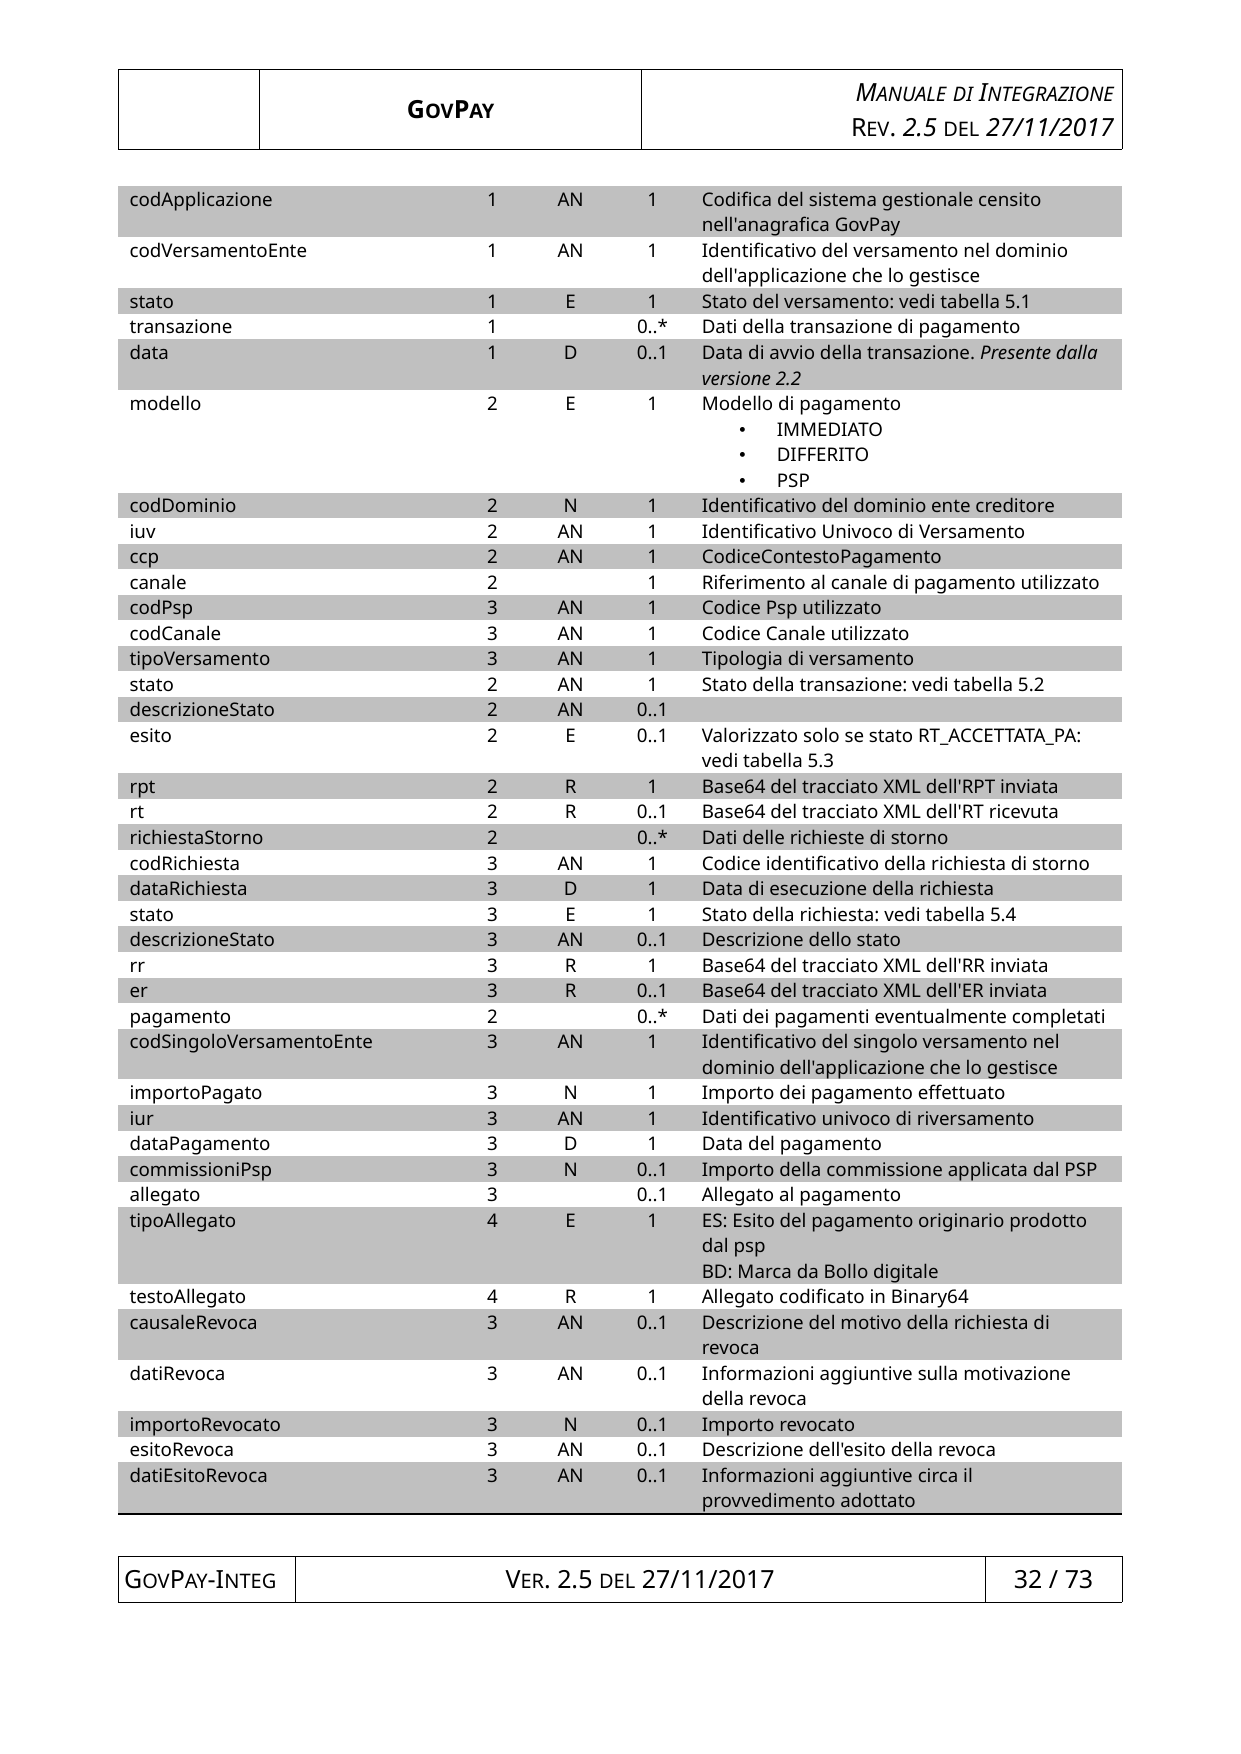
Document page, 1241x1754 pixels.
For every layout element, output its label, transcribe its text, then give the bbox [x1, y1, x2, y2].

table_cell Descrizione dello stato [690, 926, 1122, 952]
table_cell AN [526, 697, 614, 722]
table_cell AN [526, 620, 614, 646]
table_cell codPsp [118, 595, 458, 620]
table_cell tipoVersamento [118, 646, 458, 671]
table_cell codVersamentoEnte [118, 237, 458, 288]
table_cell Stato della transazione: vedi tabella 5.2 [690, 671, 1122, 697]
table_cell Dati dei pagamenti eventualmente completati [690, 1003, 1122, 1028]
table_cell testoAllegato [118, 1284, 458, 1309]
table_cell Identificativo Univoco di Versamento [690, 518, 1122, 543]
table_cell Identificativo del versamento nel dominio dell'applicazione che lo gestisce [690, 237, 1122, 288]
table_cell 1 [614, 620, 690, 646]
table_cell canale [118, 569, 458, 594]
table_cell 1 [614, 1029, 690, 1079]
table_cell 3 [458, 952, 526, 977]
table_cell ccp [118, 544, 458, 569]
table_cell AN [526, 544, 614, 569]
table_cell D [526, 339, 614, 390]
table_cell [526, 569, 614, 594]
table_cell 0..1 [614, 339, 690, 390]
table_cell Base64 del tracciato XML dell'RT ricevuta [690, 799, 1122, 824]
table_cell 1 [614, 595, 690, 620]
table_cell iuv [118, 518, 458, 543]
table_cell 3 [458, 926, 526, 952]
table_cell 2 [458, 722, 526, 773]
table_cell AN [526, 518, 614, 543]
table_cell Dati delle richieste di storno [690, 824, 1122, 850]
table_cell stato [118, 288, 458, 314]
table_cell Informazioni aggiuntive sulla motivazione della revoca [690, 1360, 1122, 1411]
table_cell Descrizione del motivo della richiesta di revoca [690, 1309, 1122, 1360]
table_cell 1 [458, 186, 526, 237]
table_cell 1 [614, 544, 690, 569]
table_cell 1 [614, 773, 690, 799]
table_cell 4 [458, 1284, 526, 1309]
table_cell Allegato al pagamento [690, 1182, 1122, 1207]
table_cell 2 [458, 824, 526, 850]
table_cell 3 [458, 1131, 526, 1156]
table_cell importoPagato [118, 1080, 458, 1105]
table_cell AN [526, 1462, 614, 1513]
table_cell codApplicazione [118, 186, 458, 237]
table_cell 1 [614, 850, 690, 875]
table_cell E [526, 390, 614, 492]
table_cell AN [526, 926, 614, 952]
table_cell codRichiesta [118, 850, 458, 875]
table_cell codDominio [118, 493, 458, 518]
table_cell 0..1 [614, 1462, 690, 1513]
table_cell 1 [614, 1105, 690, 1131]
table_cell E [526, 1207, 614, 1284]
table_cell esito [118, 722, 458, 773]
table_cell importoRevocato [118, 1411, 458, 1437]
table_cell 1 [614, 901, 690, 926]
table_cell datiEsitoRevoca [118, 1462, 458, 1513]
table_cell 1 [614, 646, 690, 671]
table_cell AN [526, 1029, 614, 1079]
table_cell AN [526, 646, 614, 671]
table_cell 2 [458, 799, 526, 824]
table_cell [526, 314, 614, 339]
table_cell dataRichiesta [118, 875, 458, 901]
table_cell 2 [458, 390, 526, 492]
table_cell Codice Canale utilizzato [690, 620, 1122, 646]
table_cell AN [526, 186, 614, 237]
table_cell er [118, 978, 458, 1003]
table_cell 3 [458, 1360, 526, 1411]
table_cell Codifica del sistema gestionale censito nell'anagrafica GovPay [690, 186, 1122, 237]
table_cell E [526, 288, 614, 314]
table_cell 0..1 [614, 926, 690, 952]
table_cell R [526, 773, 614, 799]
table_cell 1 [614, 237, 690, 288]
table_cell [690, 697, 1122, 722]
table_cell allegato [118, 1182, 458, 1207]
table_cell AN [526, 1105, 614, 1131]
table_cell Importo revocato [690, 1411, 1122, 1437]
table_cell 1 [614, 493, 690, 518]
table_cell 1 [614, 952, 690, 977]
table_cell Stato del versamento: vedi tabella 5.1 [690, 288, 1122, 314]
table_cell 0..1 [614, 1309, 690, 1360]
table_cell Valorizzato solo se stato RT_ACCETTATA_PA: vedi tabella 5.3 [690, 722, 1122, 773]
table_cell [526, 1182, 614, 1207]
table_cell 0..1 [614, 722, 690, 773]
table_cell 3 [458, 901, 526, 926]
table_cell 1 [614, 390, 690, 492]
table_cell transazione [118, 314, 458, 339]
table_cell 1 [614, 1284, 690, 1309]
table_cell N [526, 493, 614, 518]
table_cell rpt [118, 773, 458, 799]
table_cell 1 [458, 314, 526, 339]
table_cell 3 [458, 1029, 526, 1079]
table_cell 2 [458, 671, 526, 697]
table_cell Identificativo del dominio ente creditore [690, 493, 1122, 518]
table_cell Data del pagamento [690, 1131, 1122, 1156]
table_cell descrizioneStato [118, 697, 458, 722]
table_cell Riferimento al canale di pagamento utilizzato [690, 569, 1122, 594]
table_cell stato [118, 901, 458, 926]
table_cell stato [118, 671, 458, 697]
table_cell ES: Esito del pagamento originario prodotto dal psp BD: Marca da Bollo digitale [690, 1207, 1122, 1284]
table_cell Identificativo del singolo versamento nel dominio dell'applicazione che lo gestisce [690, 1029, 1122, 1079]
table_cell commissioniPsp [118, 1156, 458, 1182]
table_cell 2 [458, 569, 526, 594]
table_cell 3 [458, 1156, 526, 1182]
table_cell rt [118, 799, 458, 824]
table_cell D [526, 1131, 614, 1156]
table_cell codSingoloVersamentoEnte [118, 1029, 458, 1079]
table_cell AN [526, 237, 614, 288]
table_cell 1 [614, 1131, 690, 1156]
table_cell N [526, 1411, 614, 1437]
table_cell richiestaStorno [118, 824, 458, 850]
table_cell codCanale [118, 620, 458, 646]
table_cell dataPagamento [118, 1131, 458, 1156]
table_cell 3 [458, 646, 526, 671]
table_cell datiRevoca [118, 1360, 458, 1411]
table_cell Tipologia di versamento [690, 646, 1122, 671]
table_cell Allegato codificato in Binary64 [690, 1284, 1122, 1309]
table_cell [526, 824, 614, 850]
table_cell AN [526, 850, 614, 875]
table_cell Data di esecuzione della richiesta [690, 875, 1122, 901]
table_cell 1 [614, 569, 690, 594]
table_cell D [526, 875, 614, 901]
table_cell descrizioneStato [118, 926, 458, 952]
table_cell 0..1 [614, 1411, 690, 1437]
table_cell 2 [458, 1003, 526, 1028]
table_cell 2 [458, 493, 526, 518]
table_cell 0..1 [614, 1437, 690, 1462]
table_cell Importo della commissione applicata dal PSP [690, 1156, 1122, 1182]
table_cell N [526, 1080, 614, 1105]
table_cell iur [118, 1105, 458, 1131]
table_cell modello [118, 390, 458, 492]
table_cell R [526, 799, 614, 824]
table_cell causaleRevoca [118, 1309, 458, 1360]
table_cell 1 [614, 186, 690, 237]
table_cell N [526, 1156, 614, 1182]
table_cell AN [526, 595, 614, 620]
table_cell Codice Psp utilizzato [690, 595, 1122, 620]
table_cell 1 [614, 288, 690, 314]
table_cell 1 [458, 288, 526, 314]
table_cell 1 [614, 1207, 690, 1284]
table_cell 3 [458, 978, 526, 1003]
table_cell 2 [458, 544, 526, 569]
table_cell 2 [458, 697, 526, 722]
table_cell 0..1 [614, 1360, 690, 1411]
table_cell 0..1 [614, 697, 690, 722]
table_cell data [118, 339, 458, 390]
table_cell 3 [458, 620, 526, 646]
table_cell AN [526, 671, 614, 697]
table_cell AN [526, 1360, 614, 1411]
table_cell Identificativo univoco di riversamento [690, 1105, 1122, 1131]
table_cell Base64 del tracciato XML dell'ER inviata [690, 978, 1122, 1003]
table_cell 3 [458, 1080, 526, 1105]
table_cell R [526, 1284, 614, 1309]
table_cell 3 [458, 1182, 526, 1207]
table_cell Modello di pagamento IMMEDIATO DIFFERITO PSP [690, 390, 1122, 492]
table_cell 0..* [614, 1003, 690, 1028]
table_cell 2 [458, 773, 526, 799]
table_cell Descrizione dell'esito della revoca [690, 1437, 1122, 1462]
table_cell Base64 del tracciato XML dell'RPT inviata [690, 773, 1122, 799]
table_cell esitoRevoca [118, 1437, 458, 1462]
table_cell E [526, 722, 614, 773]
table_cell 0..1 [614, 1156, 690, 1182]
table_cell 3 [458, 850, 526, 875]
table_cell 3 [458, 1309, 526, 1360]
table_cell 0..1 [614, 978, 690, 1003]
table_cell rr [118, 952, 458, 977]
table_cell Informazioni aggiuntive circa il provvedimento adottato [690, 1462, 1122, 1513]
table_cell 3 [458, 1437, 526, 1462]
table_cell [526, 1003, 614, 1028]
table_cell 3 [458, 875, 526, 901]
table_cell 1 [614, 518, 690, 543]
table_cell 0..1 [614, 799, 690, 824]
table_cell tipoAllegato [118, 1207, 458, 1284]
table_cell 4 [458, 1207, 526, 1284]
table_cell Data di avvio della transazione. Presente dalla versione 2.2 [690, 339, 1122, 390]
table_cell 1 [458, 237, 526, 288]
table_cell Stato della richiesta: vedi tabella 5.4 [690, 901, 1122, 926]
table_cell 0..1 [614, 1182, 690, 1207]
table_cell AN [526, 1309, 614, 1360]
table_cell 2 [458, 518, 526, 543]
table_cell 0..* [614, 824, 690, 850]
table_cell Dati della transazione di pagamento [690, 314, 1122, 339]
table_cell 1 [614, 1080, 690, 1105]
table_cell R [526, 952, 614, 977]
table_cell 3 [458, 595, 526, 620]
table_cell CodiceContestoPagamento [690, 544, 1122, 569]
table_cell AN [526, 1437, 614, 1462]
table_cell 1 [614, 671, 690, 697]
table_cell 3 [458, 1411, 526, 1437]
table_cell 3 [458, 1462, 526, 1513]
table_cell 0..* [614, 314, 690, 339]
table_cell 1 [458, 339, 526, 390]
table_cell pagamento [118, 1003, 458, 1028]
table_cell 1 [614, 875, 690, 901]
table_cell Codice identificativo della richiesta di storno [690, 850, 1122, 875]
table_cell R [526, 978, 614, 1003]
table_cell E [526, 901, 614, 926]
table_cell 3 [458, 1105, 526, 1131]
table_cell Base64 del tracciato XML dell'RR inviata [690, 952, 1122, 977]
table_cell Importo dei pagamento effettuato [690, 1080, 1122, 1105]
